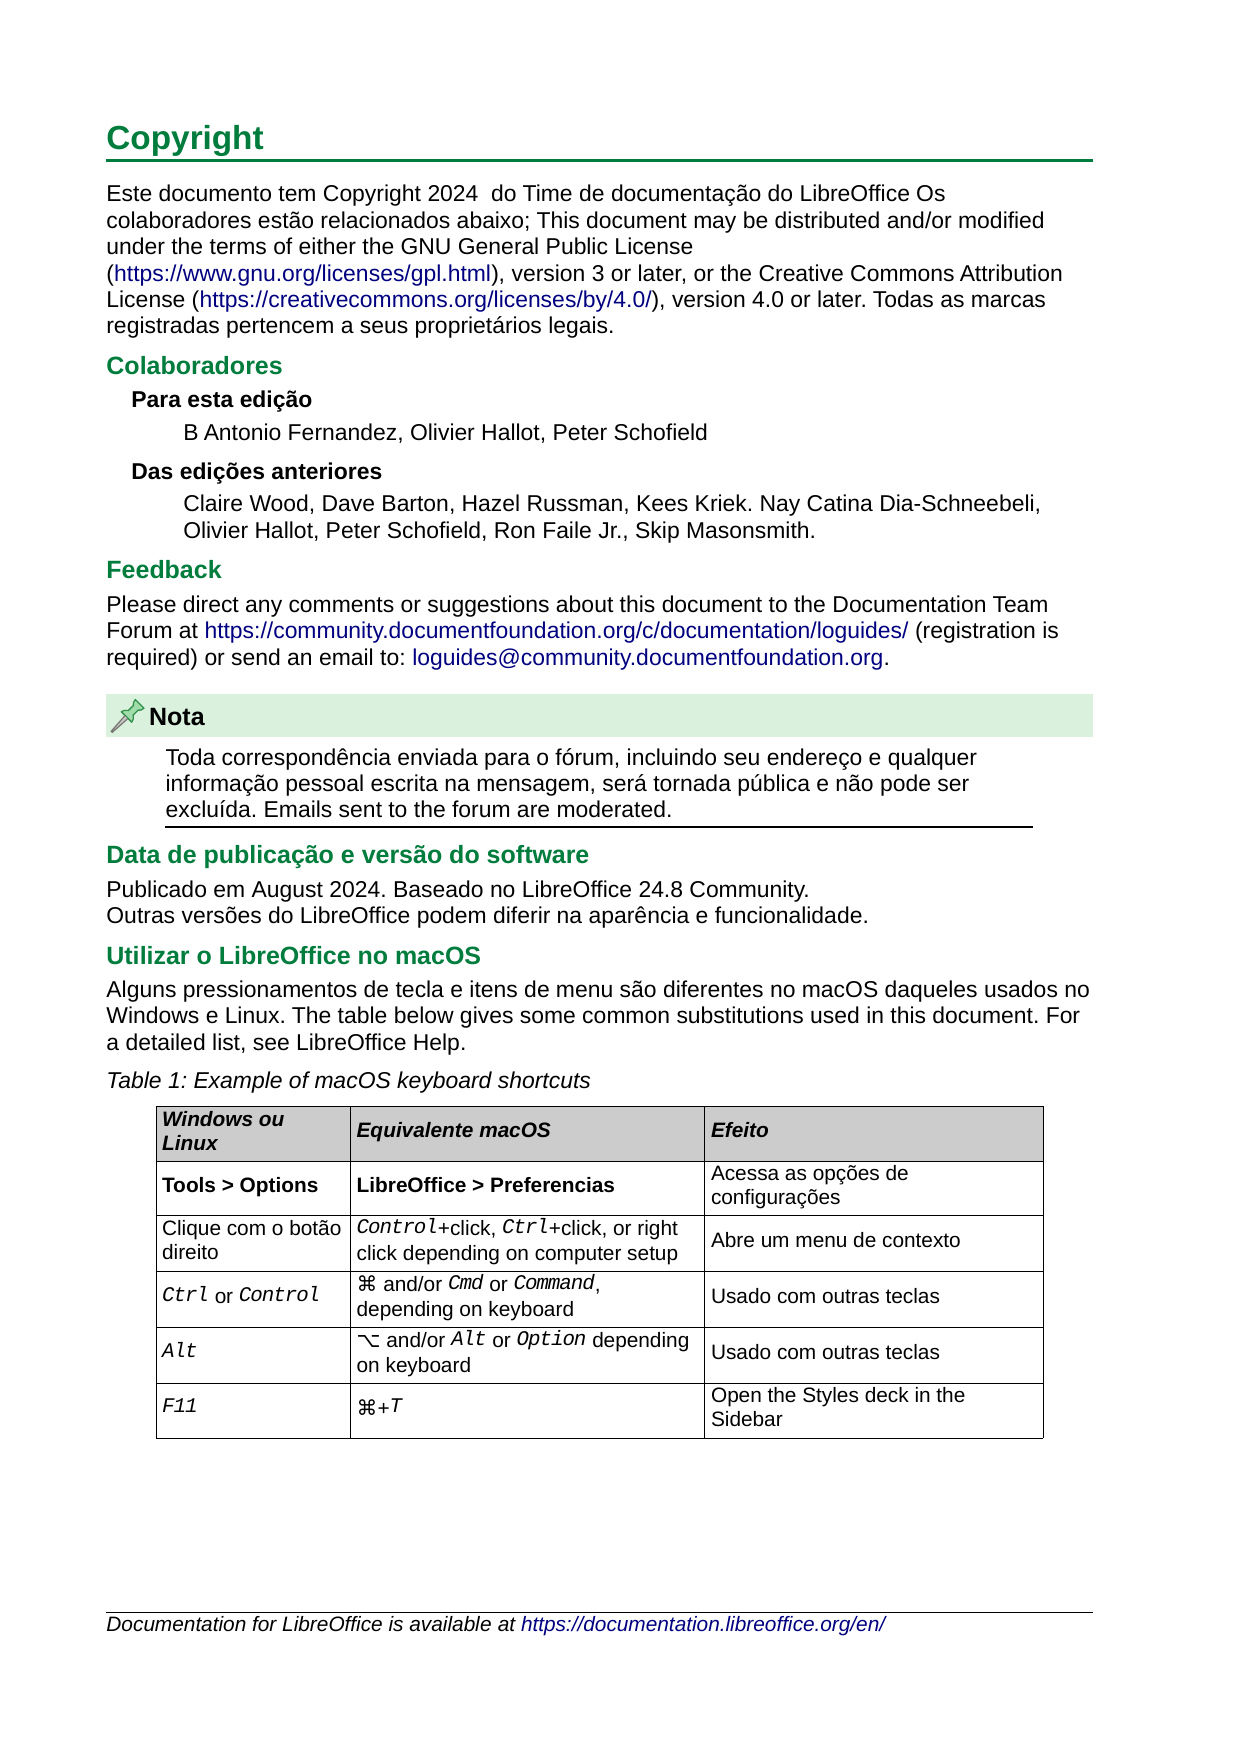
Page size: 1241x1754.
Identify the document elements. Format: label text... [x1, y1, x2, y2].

text Publicado em Agosto de 2024. Baseado no LibreOffice 24.8 Community. Outras versões do LibreOffice podem diferir na aparência e funcionalidade. [106, 876, 1093, 928]
table_cell Control+click, Ctrl+click, or right click depending on computer setup [351, 1216, 704, 1271]
table_cell F11 [157, 1384, 350, 1437]
table_cell Acessa as opções de configurações [705, 1162, 1043, 1215]
table_header Windows ou Linux [157, 1107, 350, 1161]
subtitle Nota [106, 694, 1093, 737]
table_cell ⌘ and/or Cmd or Command, depending on keyboard [351, 1272, 704, 1327]
table_cell Open the Styles deck in the Sidebar [705, 1384, 1043, 1437]
text Toda correspondência enviada para o fórum, incluindo seu endereço e qualquer informação pessoal escrita na mensagem, será tornada pública e não pode ser excluída. Emails sent to the forum are moderated. [165, 744, 1033, 826]
table_cell ⌘+T [351, 1384, 704, 1437]
table_header Efeito [705, 1107, 1043, 1161]
subtitle Copyright [106, 118, 1093, 159]
subtitle Colaboradores [106, 351, 1093, 380]
text Este documento tem Copyright 2024 do Time de documentação do LibreOffice Os colaboradores estão relacionados abaixo; This document may be distributed and/or modified under the terms of either the GNU General Public License (https://www.gnu.org/licenses/gpl.html), version 3 or later, or the Creative Commons Attribution License (https://creativecommons.org/licenses/by/4.0/), version 4.0 or later. Todas as marcas registradas pertencem a seus proprietários legais. [106, 180, 1093, 338]
table_cell ⌥ and/or Alt or Option depending on keyboard [351, 1328, 704, 1383]
text Alguns pressionamentos de tecla e itens de menu são diferentes no macOS daqueles usados no Windows e Linux. The table below gives some common substitutions used in this document. For a detailed list, see LibreOffice Help. [106, 976, 1093, 1055]
text B Antonio Fernandez, Olivier Hallot, Peter Schofield [183, 419, 1093, 445]
text Para esta edição [131, 386, 1093, 413]
table_cell Usado com outras teclas [705, 1272, 1043, 1327]
subtitle Utilizar o LibreOffice no macOS [106, 941, 1093, 969]
table_header Equivalente macOS [351, 1107, 704, 1161]
table_cell Tools > Options [157, 1162, 350, 1215]
table_cell Clique com o botão direito [157, 1216, 350, 1271]
table_cell Abre um menu de contexto [705, 1216, 1043, 1271]
text Table 1: Example of macOS keyboard shortcuts [106, 1067, 1093, 1094]
table_cell Ctrl or Control [157, 1272, 350, 1327]
text Das edições anteriores [131, 458, 1093, 484]
subtitle Feedback [106, 556, 1093, 584]
subtitle Data de publicação e versão do software [106, 840, 1093, 869]
table_cell Alt [157, 1328, 350, 1383]
text Claire Wood, Dave Barton, Hazel Russman, Kees Kriek. Nay Catina Dia-Schneebeli, Olivier Hallot, Peter Schofield, Ron Faile Jr., Skip Masonsmith. [183, 490, 1093, 543]
table_cell Usado com outras teclas [705, 1328, 1043, 1383]
text Please direct any comments or suggestions about this document to the Documentation Team Forum at https://community.documentfoundation.org/c/documentation/loguides/ (registration is required) or send an email to: loguides@community.documentfoundation.org. [106, 591, 1093, 670]
table_cell LibreOffice > Preferencias [351, 1162, 704, 1215]
